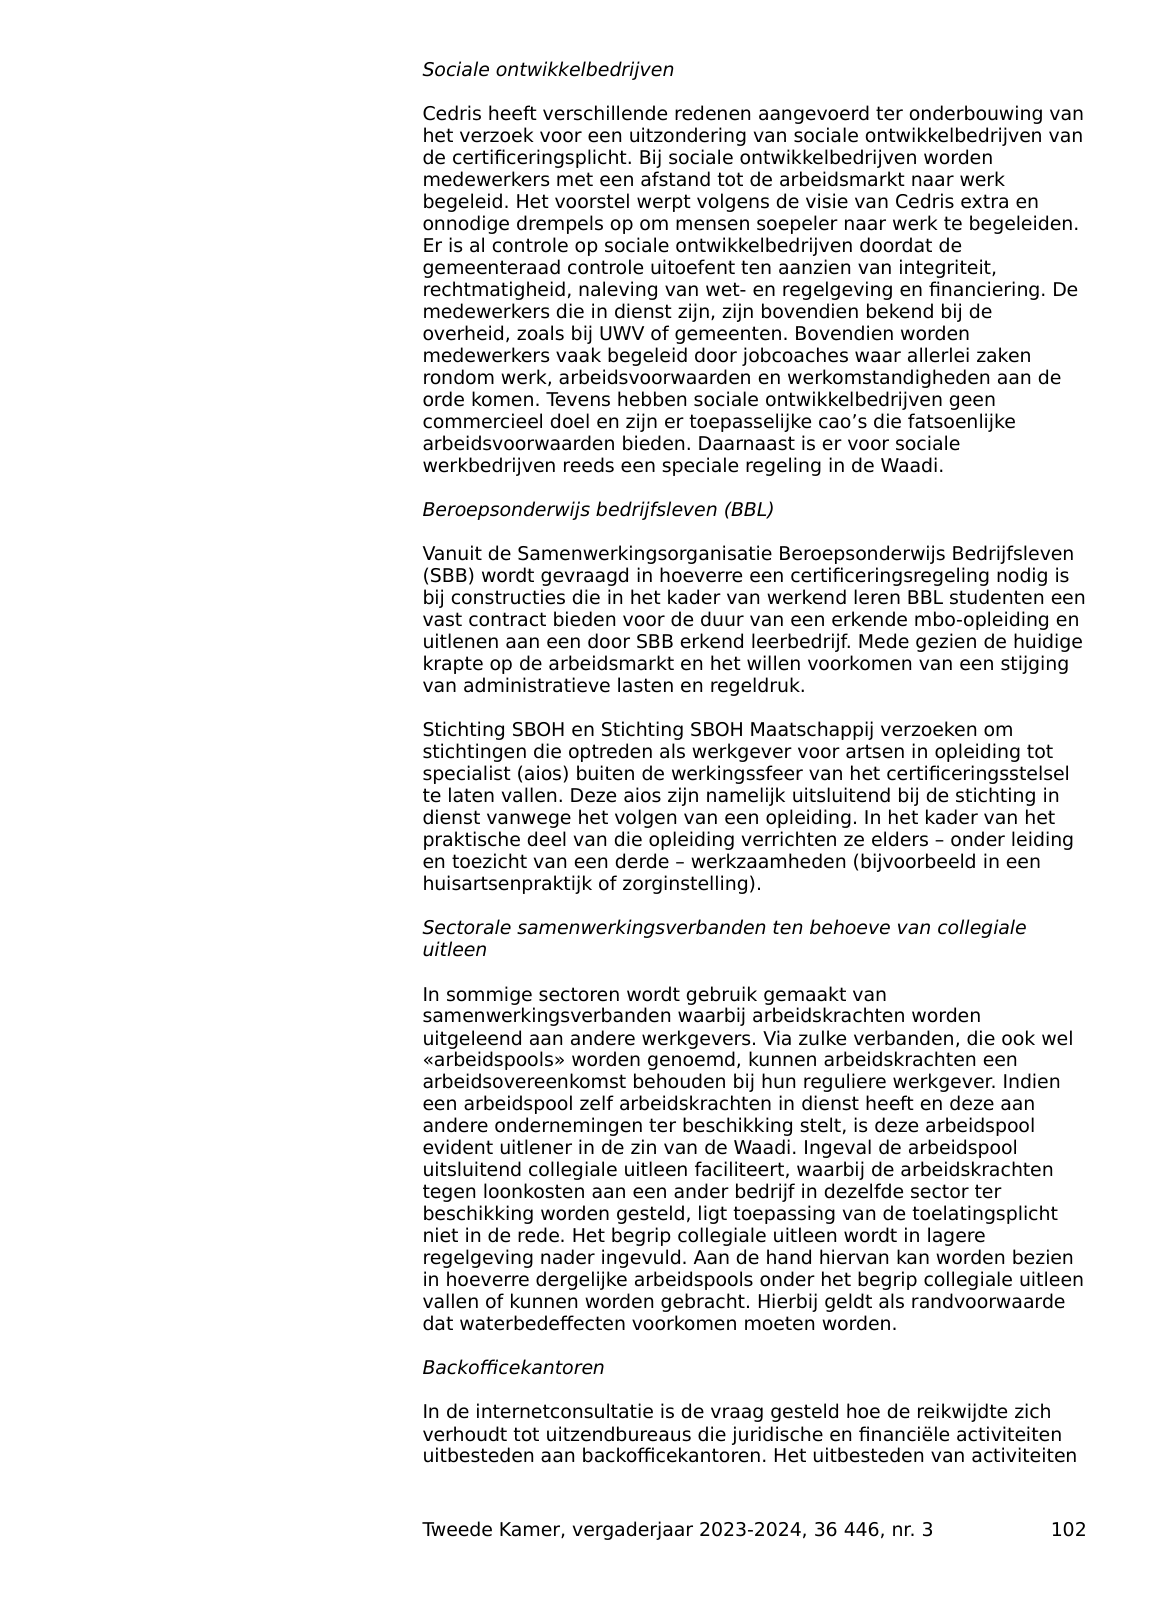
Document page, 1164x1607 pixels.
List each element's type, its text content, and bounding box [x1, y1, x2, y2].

text Vanuit de Samenwerkingsorganisatie Beroepsonderwijs Bedrijfsleven (SBB) wordt gevraagd in hoeverre een certificeringsregeling nodig is bij constructies die in het kader van werkend leren BBL studenten een vast contract bieden voor de duur van een erkende mbo-opleiding en uitlenen aan een door SBB erkend leerbedrijf. Mede gezien de huidige krapte op de arbeidsmarkt en het willen voorkomen van een stijging van administratieve lasten en regeldruk. [422, 543, 1087, 697]
subtitle Sectorale samenwerkingsverbanden ten behoeve van collegiale uitleen [422, 917, 1087, 961]
subtitle Sociale ontwikkelbedrijven [422, 59, 1087, 81]
subtitle Beroepsonderwijs bedrijfsleven (BBL) [422, 499, 1087, 521]
text In sommige sectoren wordt gebruik gemaakt van samenwerkingsverbanden waarbij arbeidskrachten worden uitgeleend aan andere werkgevers. Via zulke verbanden, die ook wel «arbeidspools» worden genoemd, kunnen arbeidskrachten een arbeidsovereenkomst behouden bij hun reguliere werkgever. Indien een arbeidspool zelf arbeidskrachten in dienst heeft en deze aan andere ondernemingen ter beschikking stelt, is deze arbeidspool evident uitlener in de zin van de Waadi. Ingeval de arbeidspool uitsluitend collegiale uitleen faciliteert, waarbij de arbeidskrachten tegen loonkosten aan een ander bedrijf in dezelfde sector ter beschikking worden gesteld, ligt toepassing van de toelatingsplicht niet in de rede. Het begrip collegiale uitleen wordt in lagere regelgeving nader ingevuld. Aan de hand hiervan kan worden bezien in hoeverre dergelijke arbeidspools onder het begrip collegiale uitleen vallen of kunnen worden gebracht. Hierbij geldt als randvoorwaarde dat waterbedeffecten voorkomen moeten worden. [422, 983, 1087, 1335]
subtitle Backofficekantoren [422, 1357, 1087, 1379]
text Stichting SBOH en Stichting SBOH Maatschappij verzoeken om stichtingen die optreden als werkgever voor artsen in opleiding tot specialist (aios) buiten de werkingssfeer van het certificeringsstelsel te laten vallen. Deze aios zijn namelijk uitsluitend bij de stichting in dienst vanwege het volgen van een opleiding. In het kader van het praktische deel van die opleiding verrichten ze elders – onder leiding en toezicht van een derde – werkzaamheden (bijvoorbeeld in een huisartsenpraktijk of zorginstelling). [422, 719, 1087, 895]
text Cedris heeft verschillende redenen aangevoerd ter onderbouwing van het verzoek voor een uitzondering van sociale ontwikkelbedrijven van de certificeringsplicht. Bij sociale ontwikkelbedrijven worden medewerkers met een afstand tot de arbeidsmarkt naar werk begeleid. Het voorstel werpt volgens de visie van Cedris extra en onnodige drempels op om mensen soepeler naar werk te begeleiden. Er is al controle op sociale ontwikkelbedrijven doordat de gemeenteraad controle uitoefent ten aanzien van integriteit, rechtmatigheid, naleving van wet- en regelgeving en financiering. De medewerkers die in dienst zijn, zijn bovendien bekend bij de overheid, zoals bij UWV of gemeenten. Bovendien worden medewerkers vaak begeleid door jobcoaches waar allerlei zaken rondom werk, arbeidsvoorwaarden en werkomstandigheden aan de orde komen. Tevens hebben sociale ontwikkelbedrijven geen commercieel doel en zijn er toepasselijke cao’s die fatsoenlijke arbeidsvoorwaarden bieden. Daarnaast is er voor sociale werkbedrijven reeds een speciale regeling in de Waadi. [422, 103, 1087, 477]
text In de internetconsultatie is de vraag gesteld hoe de reikwijdte zich verhoudt tot uitzendbureaus die juridische en financiële activiteiten uitbesteden aan backofficekantoren. Het uitbesteden van activiteiten [422, 1401, 1087, 1467]
